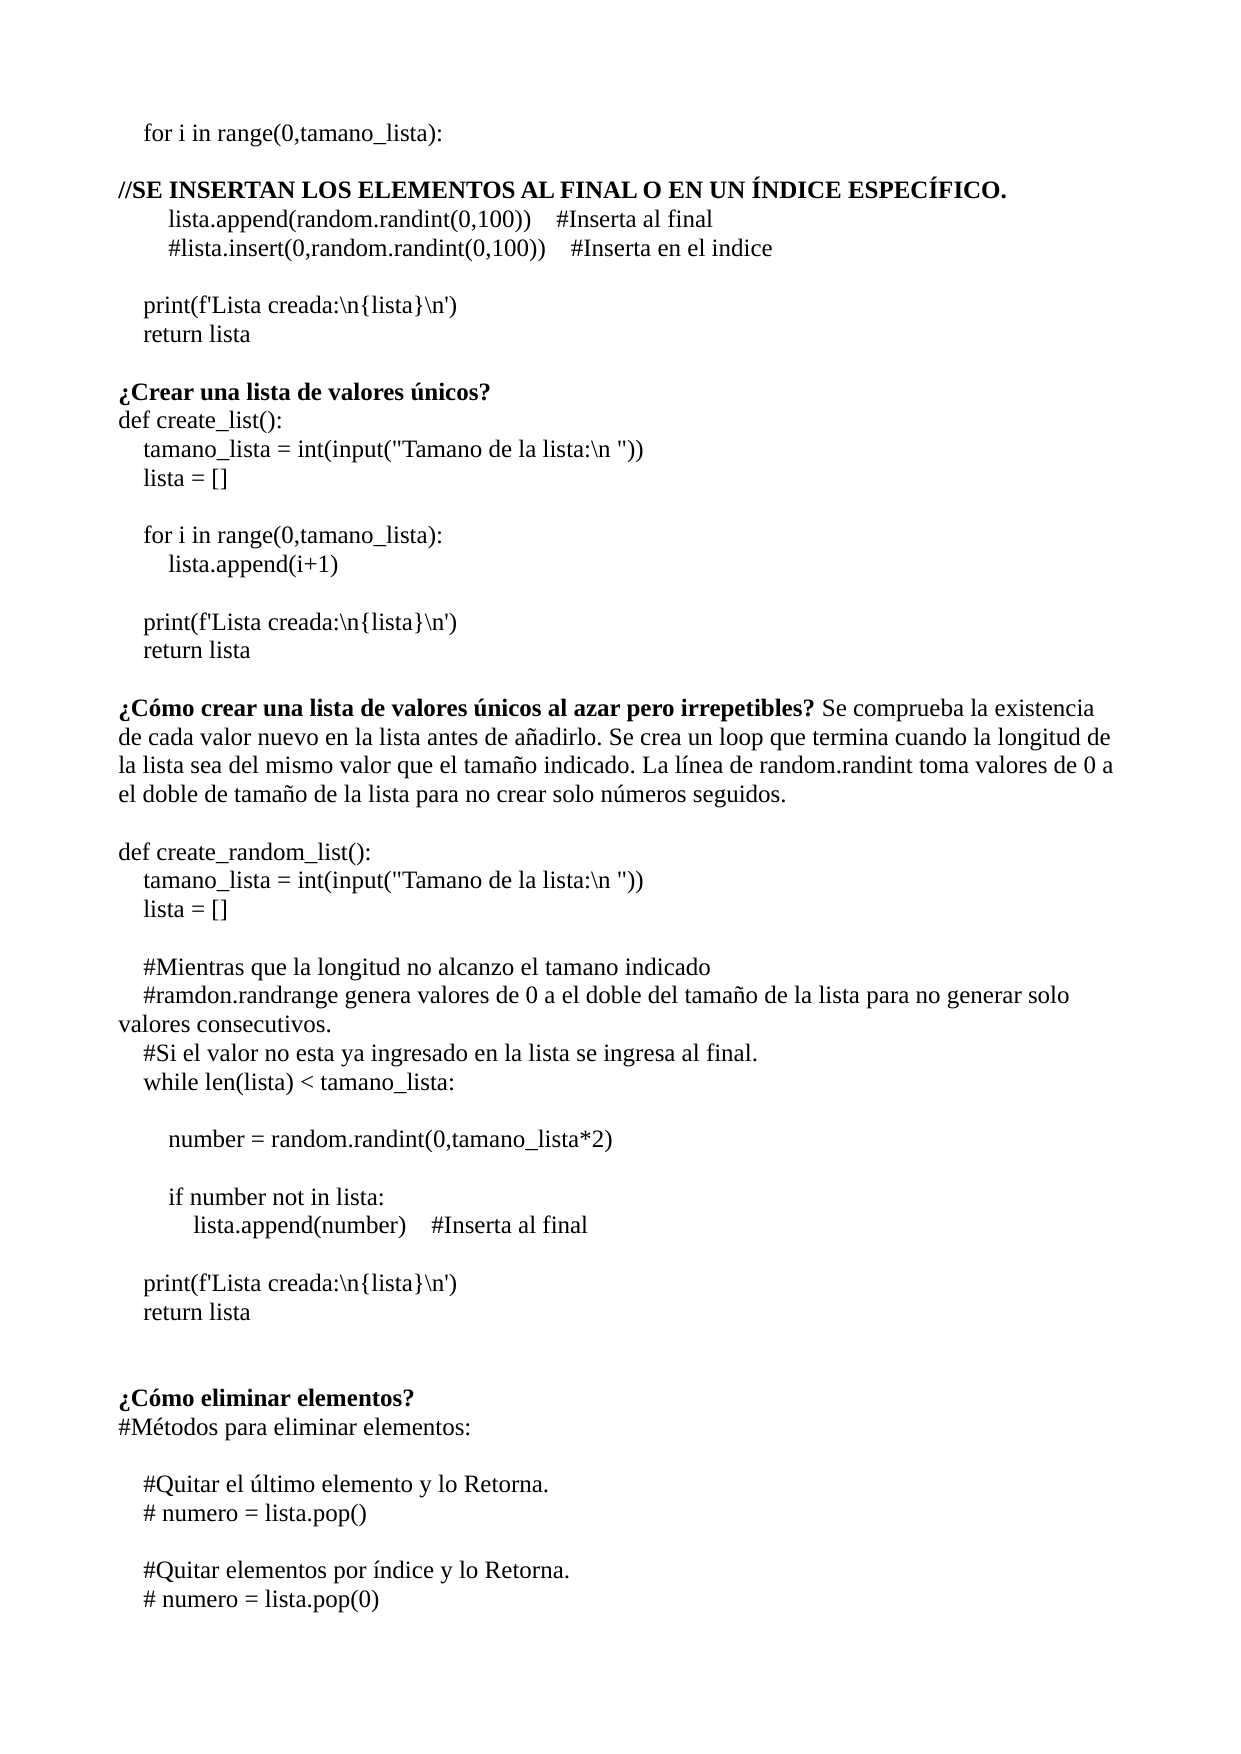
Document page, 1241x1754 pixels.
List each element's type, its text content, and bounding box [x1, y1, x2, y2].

text return lista [118, 319, 1122, 348]
text #Quitar elementos por índice y lo Retorna. [118, 1556, 1122, 1584]
text while len(lista) < tamano_lista: [118, 1067, 1122, 1096]
text ¿Crear una lista de valores únicos? [118, 377, 1122, 406]
text tamano_lista = int(input("Tamano de la lista:\n ")) [118, 434, 1122, 463]
text lista = [] [118, 463, 1122, 492]
text print(f'Lista creada:\n{lista}\n') [118, 1268, 1122, 1297]
text #lista.insert(0,random.randint(0,100)) #Inserta en el indice [118, 233, 1122, 262]
text # numero = lista.pop(0) [118, 1584, 1122, 1613]
text lista = [] [118, 894, 1122, 923]
text ¿Cómo eliminar elementos? [118, 1383, 1122, 1412]
text for i in range(0,tamano_lista): [118, 521, 1122, 549]
text lista.append(i+1) [118, 549, 1122, 578]
text #Si el valor no esta ya ingresado en la lista se ingresa al final. [118, 1038, 1122, 1067]
text print(f'Lista creada:\n{lista}\n') [118, 291, 1122, 319]
text return lista [118, 636, 1122, 664]
text return lista [118, 1297, 1122, 1326]
text print(f'Lista creada:\n{lista}\n') [118, 607, 1122, 636]
text for i in range(0,tamano_lista): [118, 118, 1122, 147]
text if number not in lista: [118, 1182, 1122, 1211]
text #Mientras que la longitud no alcanzo el tamano indicado [118, 952, 1122, 981]
text ¿Cómo crear una lista de valores únicos al azar pero irrepetibles? Se comprueba la existencia de cada valor nuevo en la lista antes de añadirlo. Se crea un loop que termina cuando la longitud de la lista sea del mismo valor que el tamaño indicado. La línea de random.randint toma valores de 0 a el doble de tamaño de la lista para no crear solo números seguidos. [118, 693, 1122, 808]
text def create_random_list(): [118, 837, 1122, 866]
text #ramdon.randrange genera valores de 0 a el doble del tamaño de la lista para no generar solo valores consecutivos. [118, 981, 1122, 1038]
text tamano_lista = int(input("Tamano de la lista:\n ")) [118, 866, 1122, 894]
text def create_list(): [118, 406, 1122, 434]
text lista.append(number) #Inserta al final [118, 1211, 1122, 1239]
text #Quitar el último elemento y lo Retorna. [118, 1469, 1122, 1498]
text #Métodos para eliminar elementos: [118, 1412, 1122, 1441]
text number = random.randint(0,tamano_lista*2) [118, 1124, 1122, 1153]
text lista.append(random.randint(0,100)) #Inserta al final [118, 204, 1122, 233]
text //SE INSERTAN LOS ELEMENTOS AL FINAL O EN UN ÍNDICE ESPECÍFICO. [118, 176, 1122, 204]
text # numero = lista.pop() [118, 1498, 1122, 1527]
